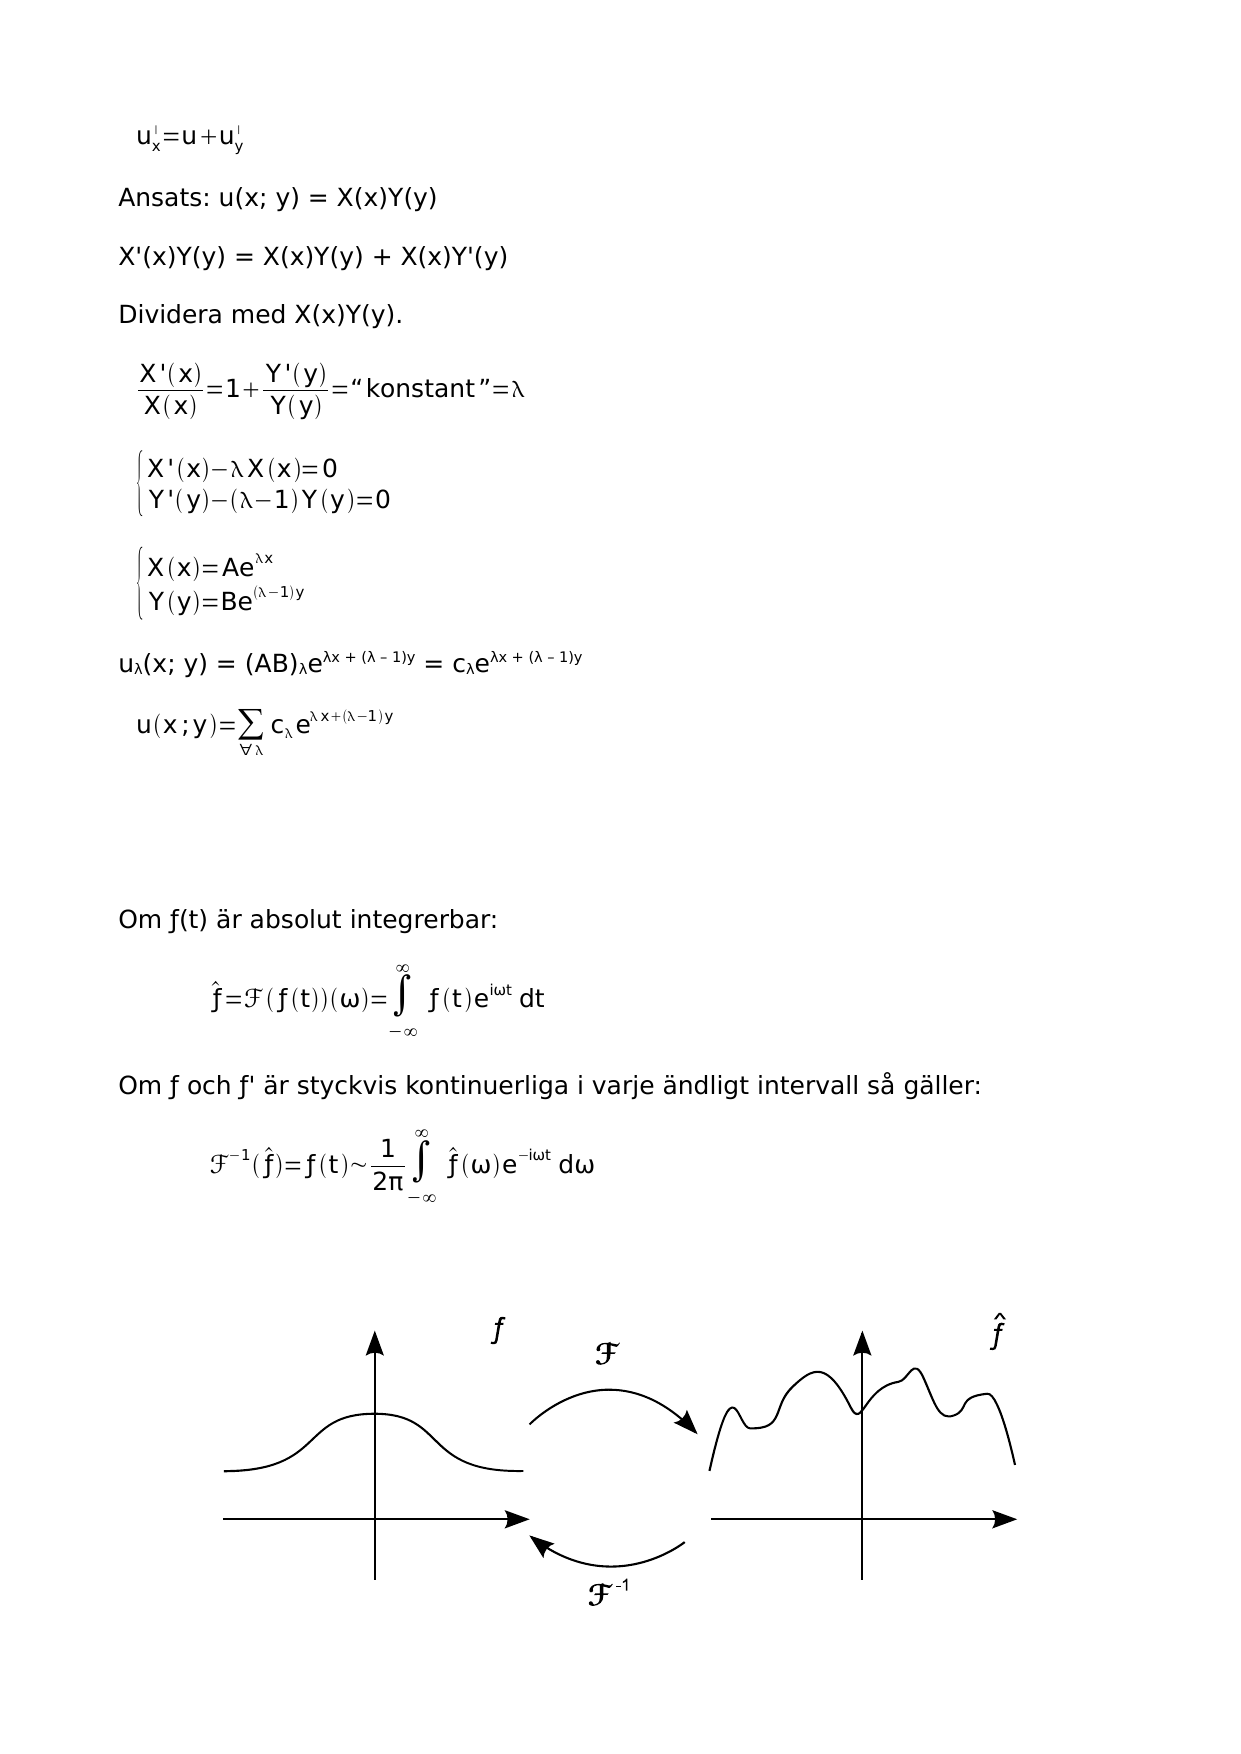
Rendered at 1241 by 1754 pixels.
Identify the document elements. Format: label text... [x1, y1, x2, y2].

text Ansats: u(x; y) = X(x)Y(y) [118, 184, 1122, 213]
text X'(x)Y(y) = X(x)Y(y) + X(x)Y'(y) [118, 242, 1122, 271]
text Dividera med X(x)Y(y). [118, 300, 1122, 329]
text Om ƒ(t) är absolut integrerbar: [118, 906, 1122, 935]
text uλ(x; y) = (AB)λeλx + (λ – 1)y = cλeλx + (λ – 1)y [118, 649, 1122, 678]
text Om ƒ och ƒ' är styckvis kontinuerliga i varje ändligt intervall så gäller: [118, 1071, 1122, 1100]
